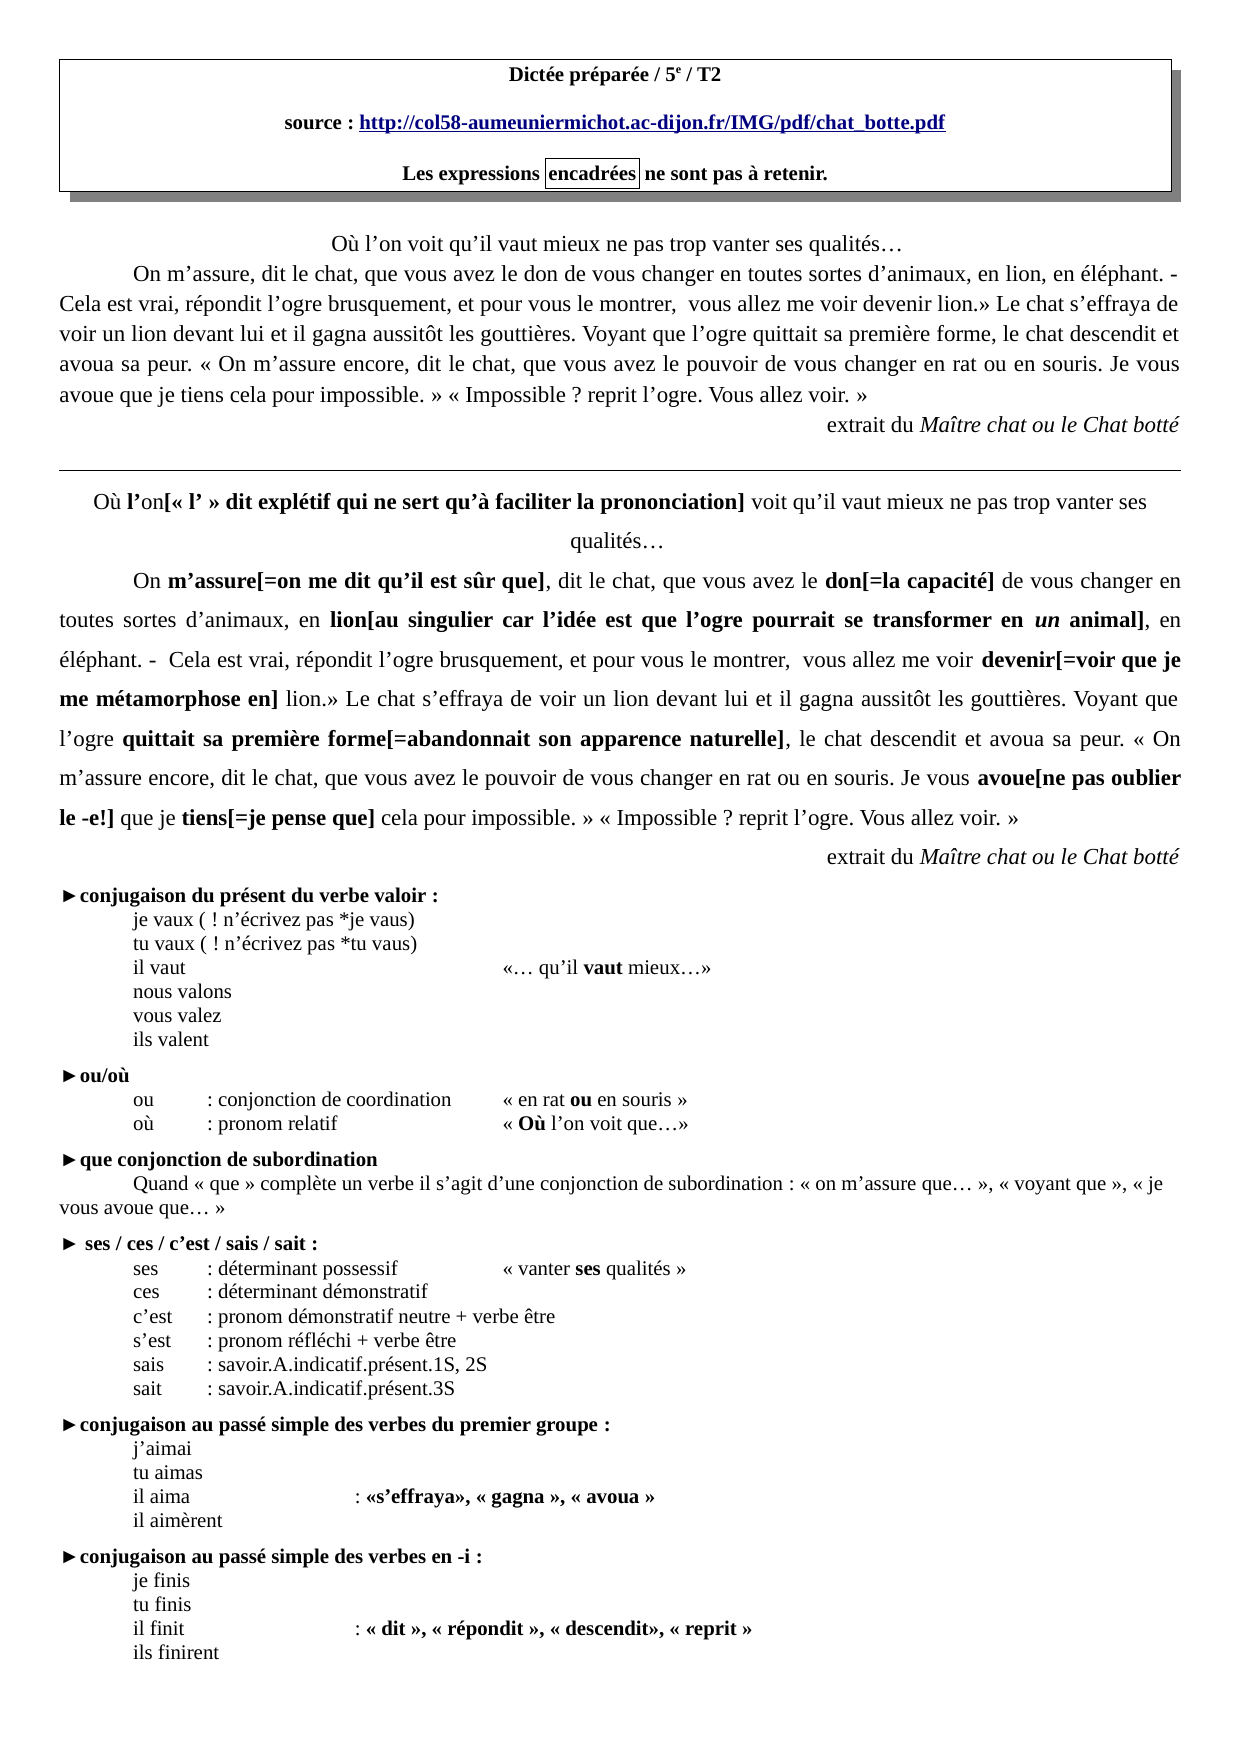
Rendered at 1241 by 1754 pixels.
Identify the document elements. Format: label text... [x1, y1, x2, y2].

text vous valez [59, 1003, 1181, 1027]
text ces : déterminant démonstratif [59, 1279, 1181, 1303]
text tu aimas [59, 1460, 1181, 1484]
text ils valent [59, 1027, 1181, 1051]
text je vaux ( ! n’écrivez pas *je vaus) [59, 907, 1181, 931]
text sait : savoir.A.indicatif.présent.3S [59, 1376, 1181, 1400]
text s’est : pronom réfléchi + verbe être [59, 1328, 1181, 1352]
text On m’assure, dit le chat, que vous avez le don de vous changer en toutes sortes d’animaux, en lion, en éléphant. - Cela est vrai, répondit l’ogre brusquement, et pour vous le montrer, vous allez me voir devenir lion.» Le chat s’effraya de voir un lion devant lui et il gagna aussitôt les gouttières. Voyant que l’ogre quittait sa première forme, le chat descendit et avoua sa peur. « On m’assure encore, dit le chat, que vous avez le pouvoir de vous changer en rat ou en souris. Je vous avoue que je tiens cela pour impossible. » « Impossible ? reprit l’ogre. Vous allez voir. » [59, 260, 1181, 407]
text ►conjugaison au passé simple des verbes du premier groupe : [59, 1412, 1181, 1436]
text je finis [59, 1568, 1181, 1592]
text Dictée préparée / 5e / T2 [60, 60, 1171, 86]
text il aimèrent [59, 1508, 1181, 1532]
text tu vaux ( ! n’écrivez pas *tu vaus) [59, 931, 1181, 955]
text ►que conjonction de subordination [59, 1147, 1181, 1171]
text j’aimai [59, 1436, 1181, 1460]
text il vaut «… qu’il vaut mieux…» [59, 955, 1181, 979]
text où : pronom relatif « Où l’on voit que…» [59, 1111, 1181, 1135]
text sais : savoir.A.indicatif.présent.1S, 2S [59, 1352, 1181, 1376]
text ►ou/où [59, 1063, 1181, 1087]
text Où l’on voit qu’il vaut mieux ne pas trop vanter ses qualités… [59, 230, 1181, 256]
text il aima : «s’effraya», « gagna », « avoua » [59, 1484, 1181, 1508]
text nous valons [59, 979, 1181, 1003]
text tu finis [59, 1592, 1181, 1616]
text ►conjugaison du présent du verbe valoir : [59, 883, 1181, 907]
text On m’assure[=on me dit qu’il est sûr que], dit le chat, que vous avez le don[=la capacité] de vous changer en toutes sortes d’animaux, en lion[au singulier car l’idée est que l’ogre pourrait se transformer en un animal], en éléphant. - Cela est vrai, répondit l’ogre brusquement, et pour vous le montrer, vous allez me voir devenir[=voir que je me métamorphose en] lion.» Le chat s’effraya de voir un lion devant lui et il gagna aussitôt les gouttières. Voyant que l’ogre quittait sa première forme[=abandonnait son apparence naturelle], le chat descendit et avoua sa peur. « On m’assure encore, dit le chat, que vous avez le pouvoir de vous changer en rat ou en souris. Je vous avoue[ne pas oublier le -e!] que je tiens[=je pense que] cela pour impossible. » « Impossible ? reprit l’ogre. Vous allez voir. » [59, 567, 1181, 830]
text c’est : pronom démonstratif neutre + verbe être [59, 1303, 1181, 1328]
text il finit : « dit », « répondit », « descendit», « reprit » [59, 1616, 1181, 1640]
text extrait du Maître chat ou le Chat botté [59, 843, 1181, 869]
text Les expressions encadrées ne sont pas à retenir. [60, 155, 1171, 191]
text Quand « que » complète un verbe il s’agit d’une conjonction de subordination : « on m’assure que… », « voyant que », « je vous avoue que… » [59, 1171, 1181, 1219]
text ils finirent [59, 1640, 1181, 1664]
text source : http://col58-aumeuniermichot.ac-dijon.fr/IMG/pdf/chat_botte.pdf [60, 107, 1171, 134]
text ou : conjonction de coordination « en rat ou en souris » [59, 1087, 1181, 1111]
text ►conjugaison au passé simple des verbes en -i : [59, 1544, 1181, 1568]
text ses : déterminant possessif « vanter ses qualités » [59, 1255, 1181, 1279]
text extrait du Maître chat ou le Chat botté [59, 411, 1181, 437]
text Où l’on[« l’ » dit explétif qui ne sert qu’à faciliter la prononciation] voit qu’il vaut mieux ne pas trop vanter ses qualités… [59, 488, 1181, 554]
text ► ses / ces / c’est / sais / sait : [59, 1231, 1181, 1255]
